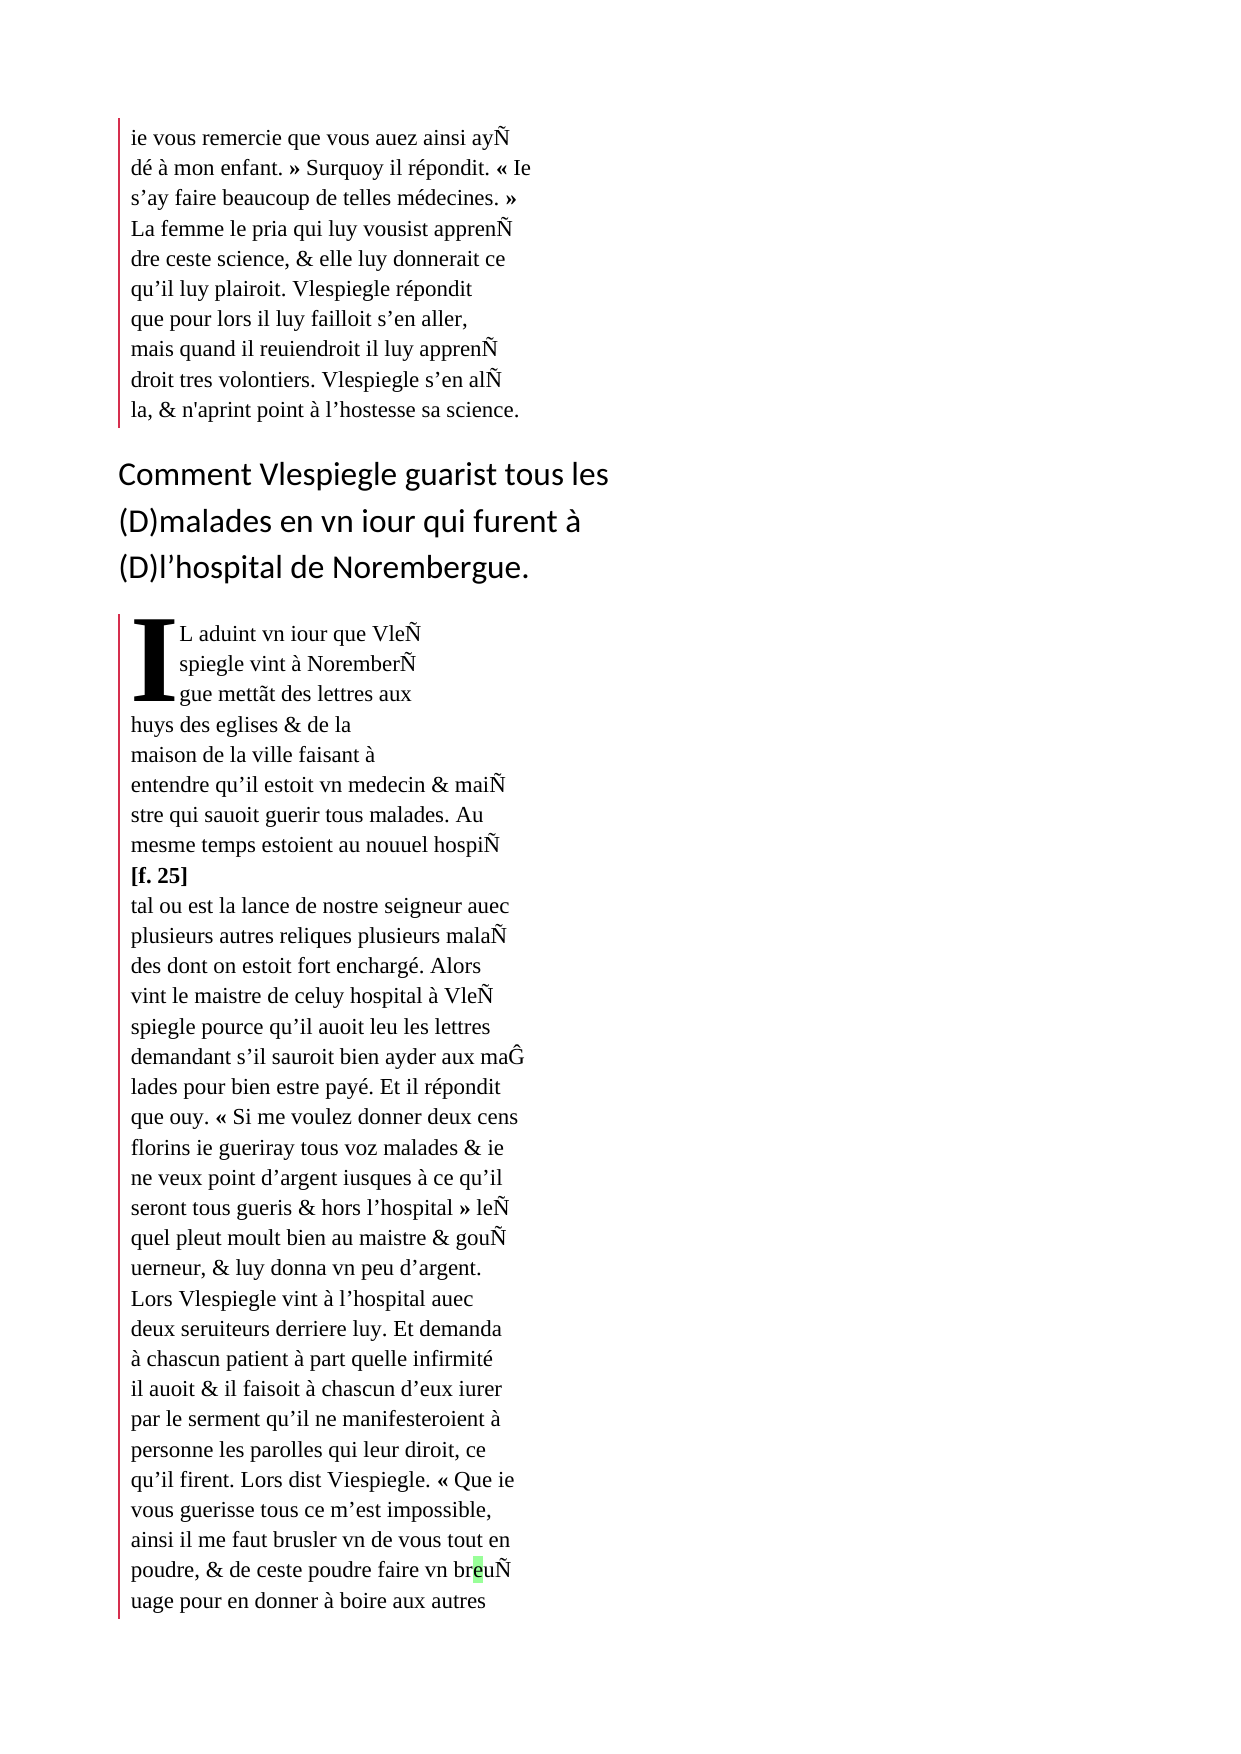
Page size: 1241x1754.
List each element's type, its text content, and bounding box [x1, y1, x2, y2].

text IL aduint vn iour que VleÑ spiegle vint à NoremberÑ gue mettãt des lettres aux huys des eglises & de la maison de la ville faisant à entendre qu’il estoit vn medecin & maiÑ stre qui sauoit guerir tous malades. Au mesme temps estoient au nouuel hospiÑ [f. 25] tal ou est la lance de nostre seigneur auec plusieurs autres reliques plusieurs malaÑ des dont on estoit fort enchargé. Alors vint le maistre de celuy hospital à VleÑ spiegle pource qu’il auoit leu les lettres demandant s’il sauroit bien ayder aux maĜ lades pour bien estre payé. Et il répondit que ouy. « Si me voulez donner deux cens florins ie gueriray tous voz malades & ie ne veux point d’argent iusques à ce qu’il seront tous gueris & hors l’hospital » leÑ quel pleut moult bien au maistre & gouÑ uerneur, & luy donna vn peu d’argent. Lors Vlespiegle vint à l’hospital auec deux seruiteurs derriere luy. Et demanda à chascun patient à part quelle infirmité il auoit & il faisoit à chascun d’eux iurer par le serment qu’il ne manifesteroient à personne les parolles qui leur diroit, ce qu’il firent. Lors dist Viespiegle. « Que ie vous guerisse tous ce m’est impossible, ainsi il me faut brusler vn de vous tout en poudre, & de ceste poudre faire vn breuÑ uage pour en donner à boire aux autres [120, 614, 1122, 1619]
text ie vous remercie que vous auez ainsi ayÑ dé à mon enfant. » Surquoy il répondit. « Ie s’ay faire beaucoup de telles médecines. » La femme le pria qui luy vousist apprenÑ dre ceste science, & elle luy donnerait ce qu’il luy plairoit. Vlespiegle répondit que pour lors il luy failloit s’en aller, mais quand il reuiendroit il luy apprenÑ droit tres volontiers. Vlespiegle s’en alÑ la, & n'aprint point à l’hostesse sa science. [120, 118, 1122, 428]
text Comment Vlespiegle guarist tous les (D)malades en vn iour qui furent à (D)l’hospital de Norembergue. [118, 453, 1122, 587]
